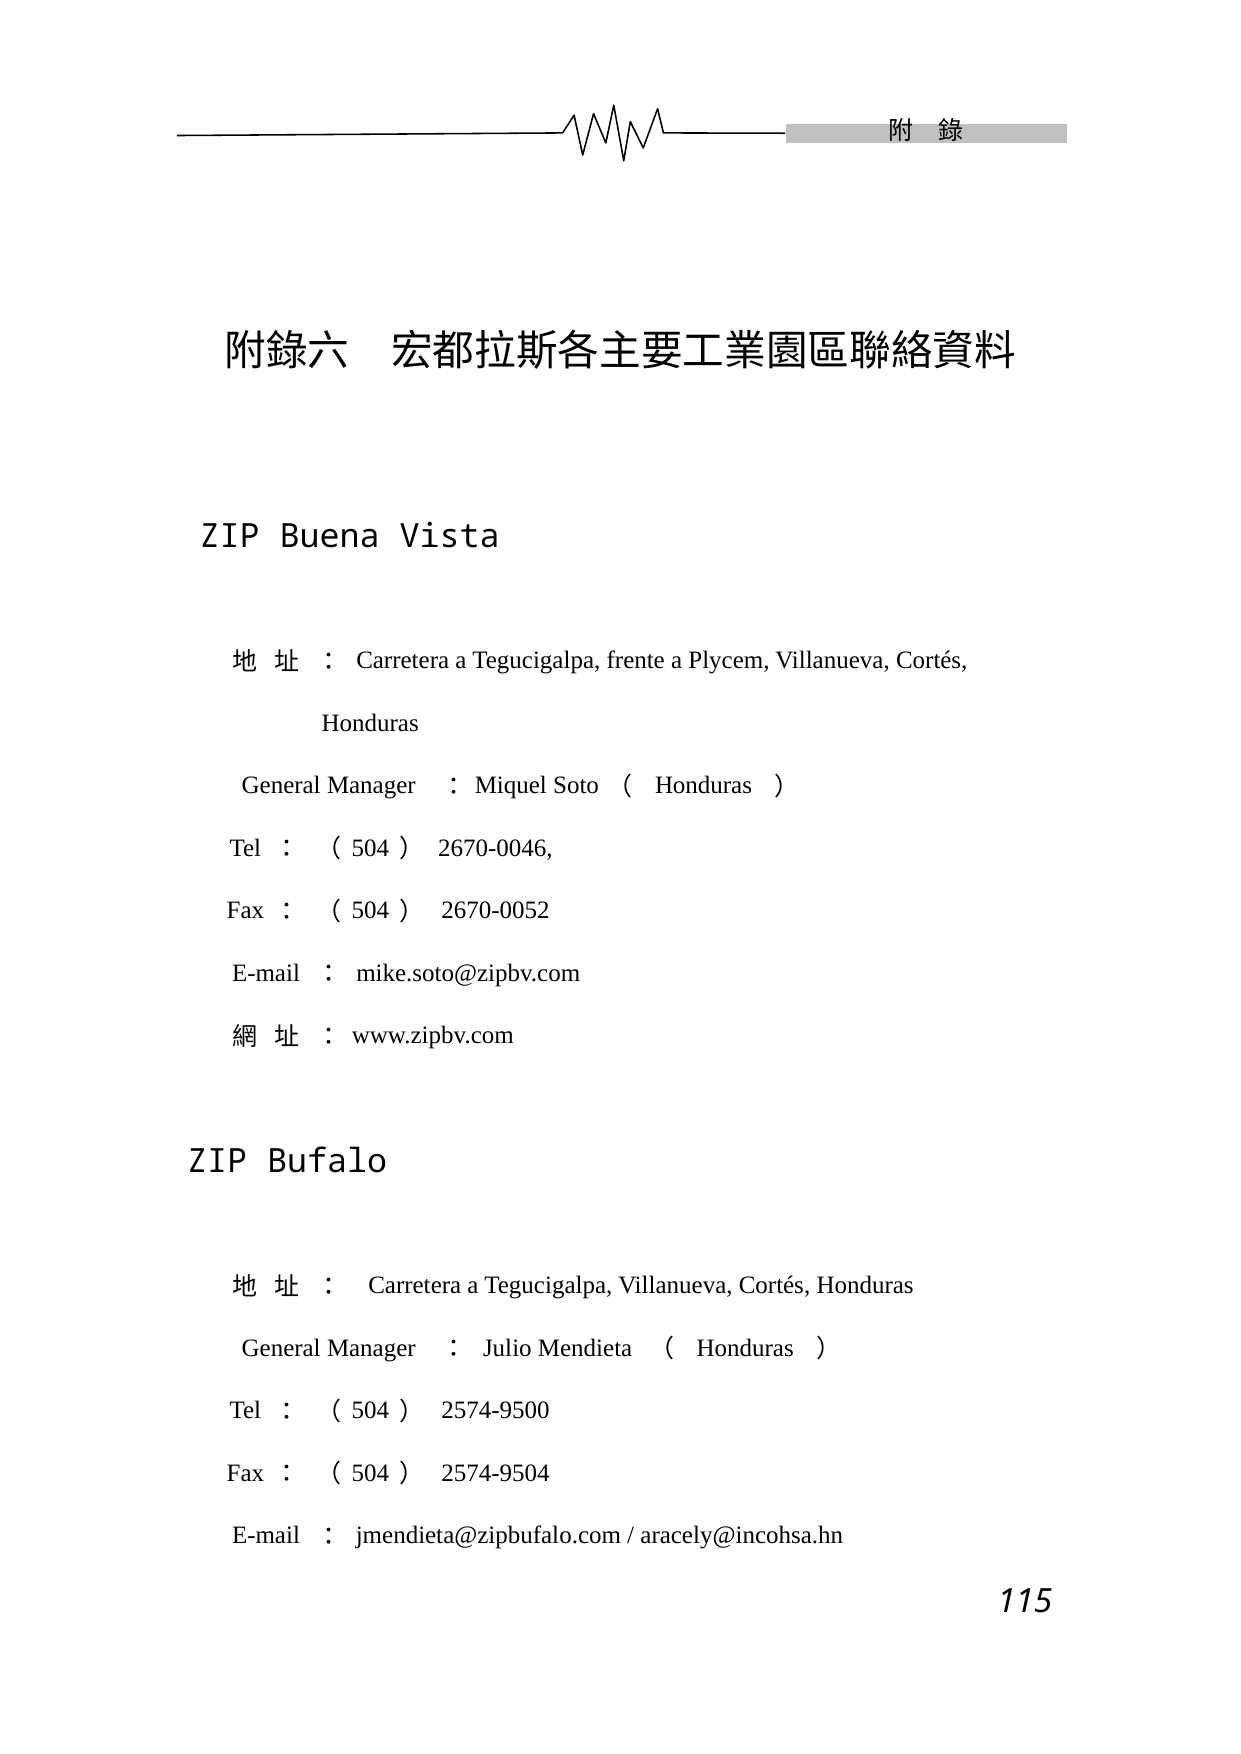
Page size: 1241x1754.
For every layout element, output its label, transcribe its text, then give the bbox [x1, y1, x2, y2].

text Tel：（504）2670-0046, [207, 805, 1058, 868]
text E-mail：jmendieta@zipbufalo.com / aracely@incohsa.hn [207, 1493, 1058, 1555]
text Tel：（504）2574-9500 [207, 1368, 1058, 1430]
text E-mail：mike.soto@zipbv.com [207, 930, 1058, 993]
text General Manager：Miquel Soto（Honduras） [207, 743, 1058, 805]
text 地址：Carretera a Tegucigalpa, Villanueva, Cortés, Honduras [207, 1243, 1058, 1305]
text Fax：（504）2574-9504 [207, 1430, 1058, 1493]
text 網址：www.zipbv.com [207, 993, 1058, 1055]
text ZIP Bufalo [183, 1118, 1058, 1180]
text General Manager：Julio Mendieta（Honduras） [207, 1305, 1058, 1368]
text ZIP Buena Vista [183, 493, 1058, 555]
text Fax：（504）2670-0052 [207, 868, 1058, 930]
text 附錄六 宏都拉斯各主要工業園區聯絡資料 [183, 305, 1058, 368]
text 地址：Carretera a Tegucigalpa, frente a Plycem, Villanueva, Cortés, Honduras [207, 618, 1058, 743]
